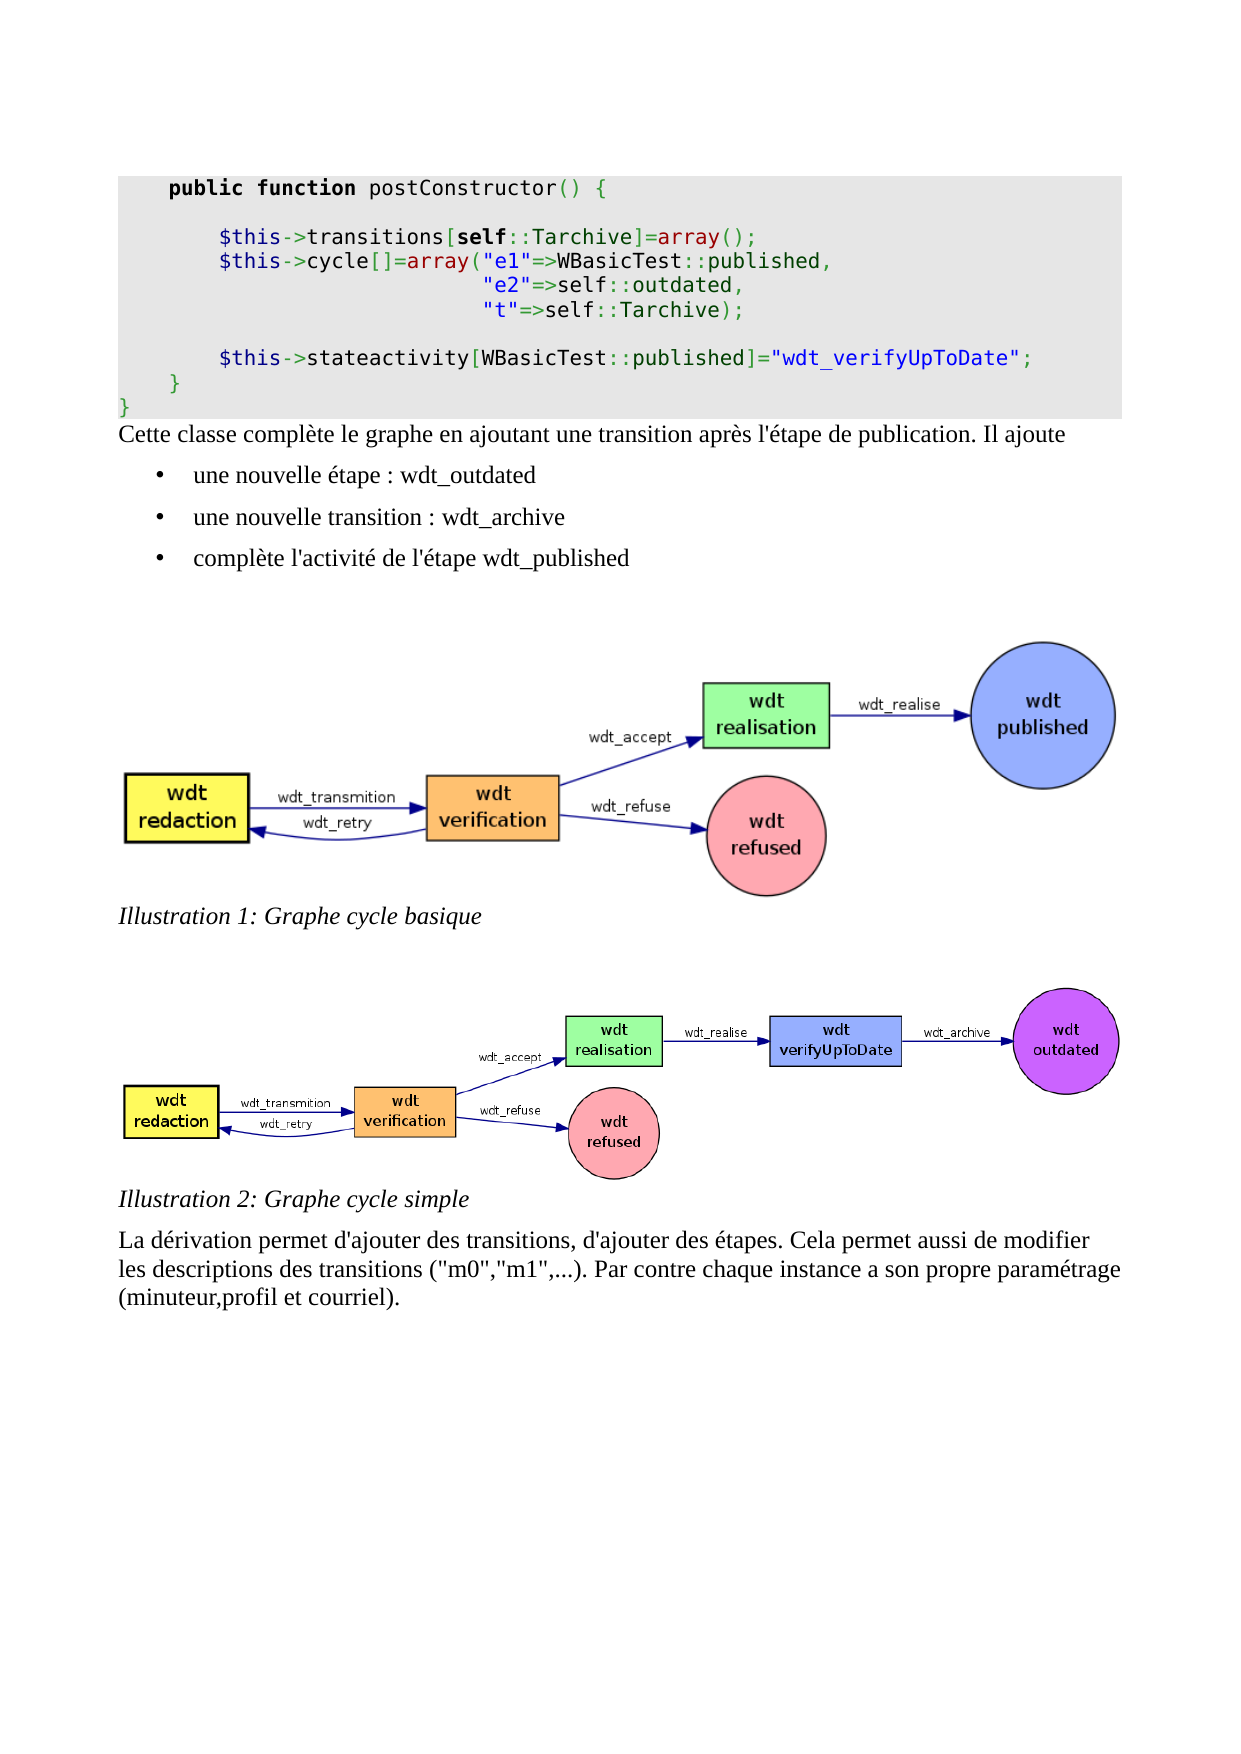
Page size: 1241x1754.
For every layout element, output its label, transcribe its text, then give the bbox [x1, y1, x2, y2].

text $this->cycle[]=array("e1"=>WBasicTest::published, [118, 249, 1122, 273]
text La dérivation permet d'ajouter des transitions, d'ajouter des étapes. Cela permet aussi de modifier les descriptions des transitions ("m0","m1",...). Par contre chaque instance a son propre paramétrage (minuteur,profil et courriel). [118, 1225, 1122, 1311]
list complète l'activité de l'étape wdt_published [156, 543, 1122, 572]
text Cette classe complète le graphe en ajoutant une transition après l'étape de publication. Il ajoute [118, 419, 1122, 448]
text $this->stateactivity[WBasicTest::published]="wdt_verifyUpToDate"; [118, 346, 1122, 371]
list une nouvelle étape : wdt_outdated [156, 460, 1122, 489]
text "t"=>self::Tarchive); [118, 298, 1122, 322]
text } [118, 371, 1122, 395]
text $this->transitions[self::Tarchive]=array(); [118, 225, 1122, 249]
text } [118, 395, 1122, 419]
picture [118, 637, 1123, 902]
text "e2"=>self::outdated, [118, 273, 1122, 298]
text Illustration 2: Graphe cycle simple [118, 1184, 1122, 1212]
text public function postConstructor() { [118, 176, 1122, 201]
picture [118, 984, 1123, 1184]
list une nouvelle transition : wdt_archive [156, 502, 1122, 530]
text Illustration 1: Graphe cycle basique [118, 902, 1122, 930]
